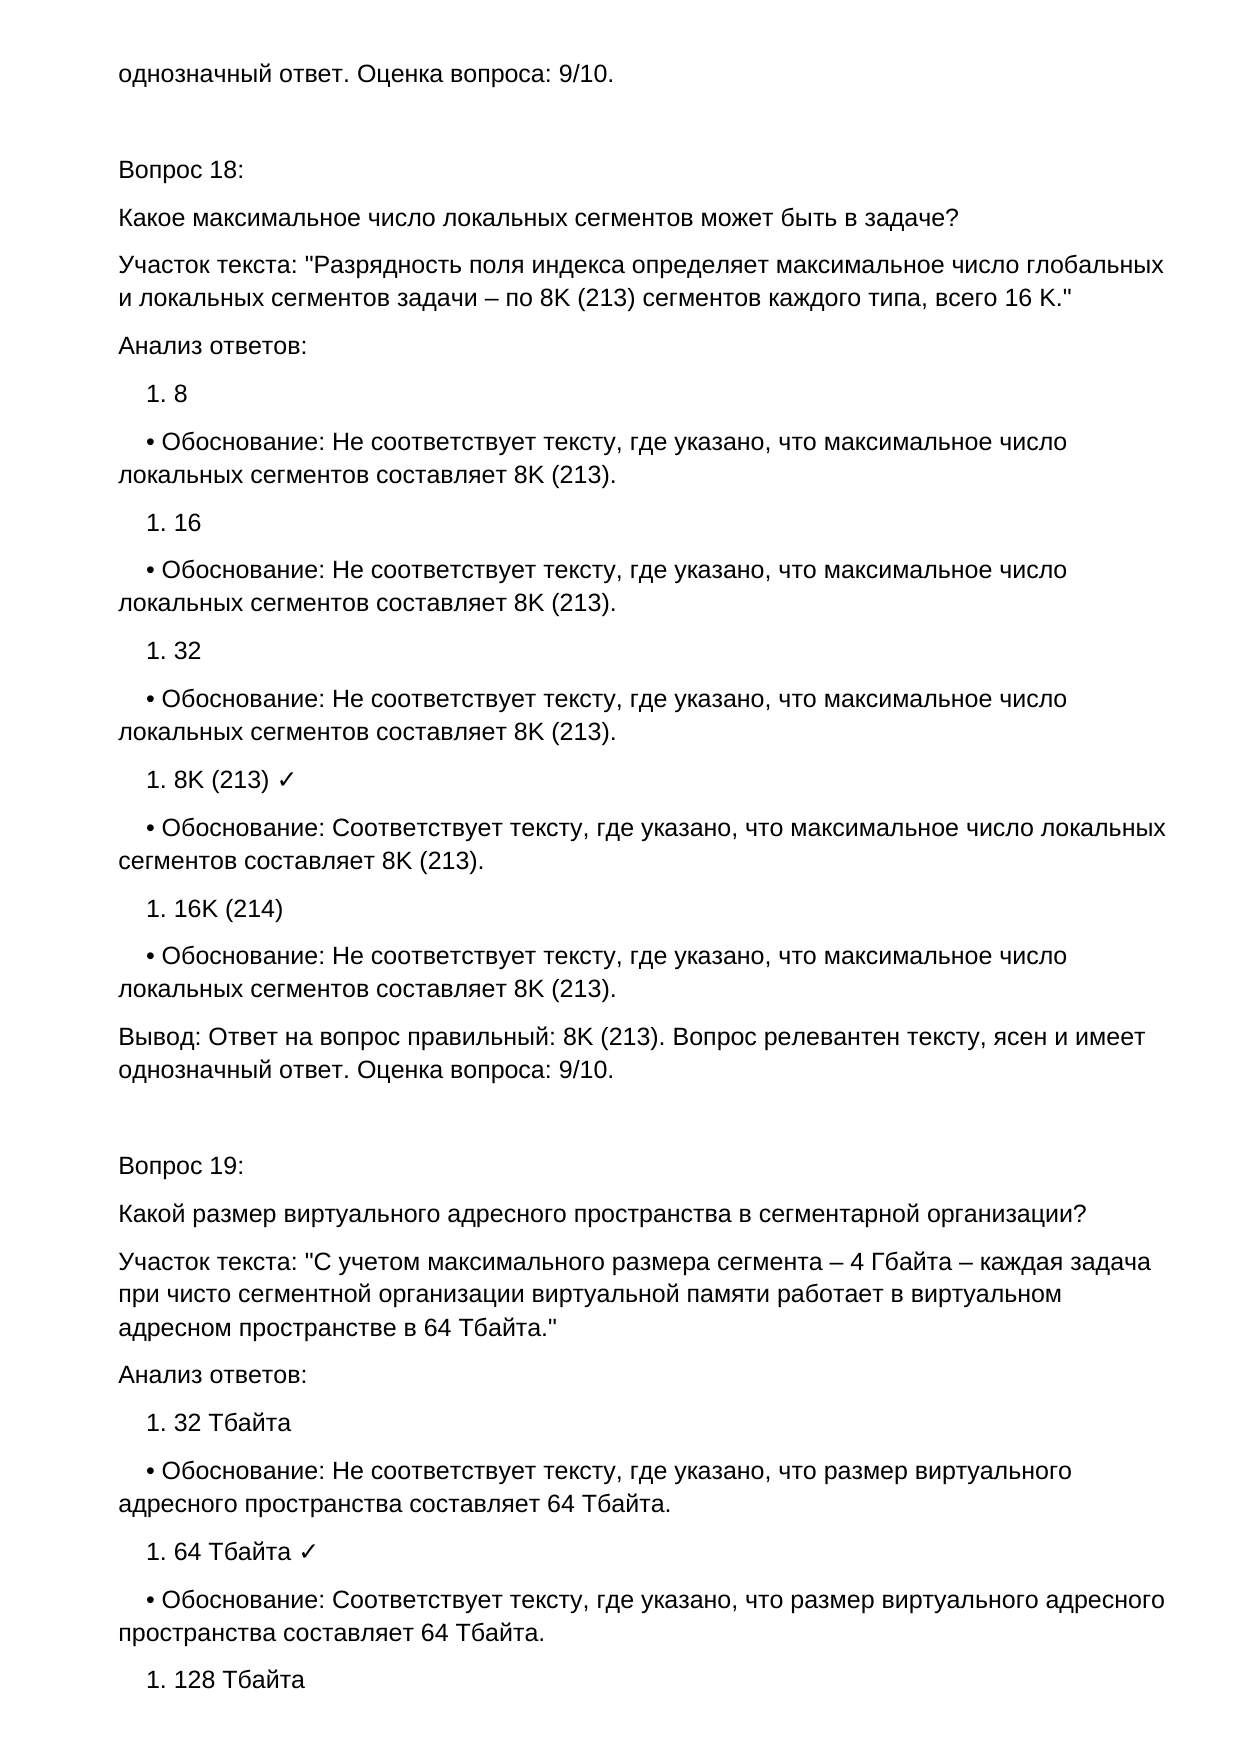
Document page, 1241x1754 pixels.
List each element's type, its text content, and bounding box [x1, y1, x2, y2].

text Вопрос 19: [118, 1151, 1181, 1179]
text • Обоснование: Не соответствует тексту, где указано, что максимальное число локальных сегментов составляет 8K (213). [118, 941, 1181, 1003]
text 1. 64 Тбайта ✓ [118, 1537, 1181, 1566]
text 1. 16K (214) [118, 893, 1181, 922]
text • Обоснование: Соответствует тексту, где указано, что размер виртуального адресного пространства составляет 64 Тбайта. [118, 1584, 1181, 1646]
text • Обоснование: Не соответствует тексту, где указано, что максимальное число локальных сегментов составляет 8K (213). [118, 684, 1181, 746]
text Участок текста: "С учетом максимального размера сегмента – 4 Гбайта – каждая задача при чисто сегментной организации виртуальной памяти работает в виртуальном адресном пространстве в 64 Тбайта." [118, 1246, 1181, 1341]
text 1. 32 Тбайта [118, 1408, 1181, 1437]
text • Обоснование: Не соответствует тексту, где указано, что размер виртуального адресного пространства составляет 64 Тбайта. [118, 1456, 1181, 1518]
text однозначный ответ. Оценка вопроса: 9/10. [118, 59, 1181, 88]
text Вывод: Ответ на вопрос правильный: 8K (213). Вопрос релевантен тексту, ясен и имеет однозначный ответ. Оценка вопроса: 9/10. [118, 1022, 1181, 1084]
text Какое максимальное число локальных сегментов может быть в задаче? [118, 202, 1181, 231]
text 1. 128 Тбайта [118, 1665, 1181, 1694]
text 1. 16 [118, 508, 1181, 536]
text Какой размер виртуального адресного пространства в сегментарной организации? [118, 1199, 1181, 1227]
text • Обоснование: Не соответствует тексту, где указано, что максимальное число локальных сегментов составляет 8K (213). [118, 555, 1181, 617]
text Участок текста: "Разрядность поля индекса определяет максимальное число глобальных и локальных сегментов задачи – по 8K (213) сегментов каждого типа, всего 16 K." [118, 250, 1181, 312]
text 1. 8K (213) ✓ [118, 765, 1181, 794]
text • Обоснование: Соответствует тексту, где указано, что максимальное число локальных сегментов составляет 8K (213). [118, 813, 1181, 874]
text 1. 32 [118, 636, 1181, 665]
text Анализ ответов: [118, 331, 1181, 360]
text • Обоснование: Не соответствует тексту, где указано, что максимальное число локальных сегментов составляет 8K (213). [118, 427, 1181, 488]
text 1. 8 [118, 379, 1181, 408]
text Анализ ответов: [118, 1360, 1181, 1389]
text Вопрос 18: [118, 155, 1181, 183]
